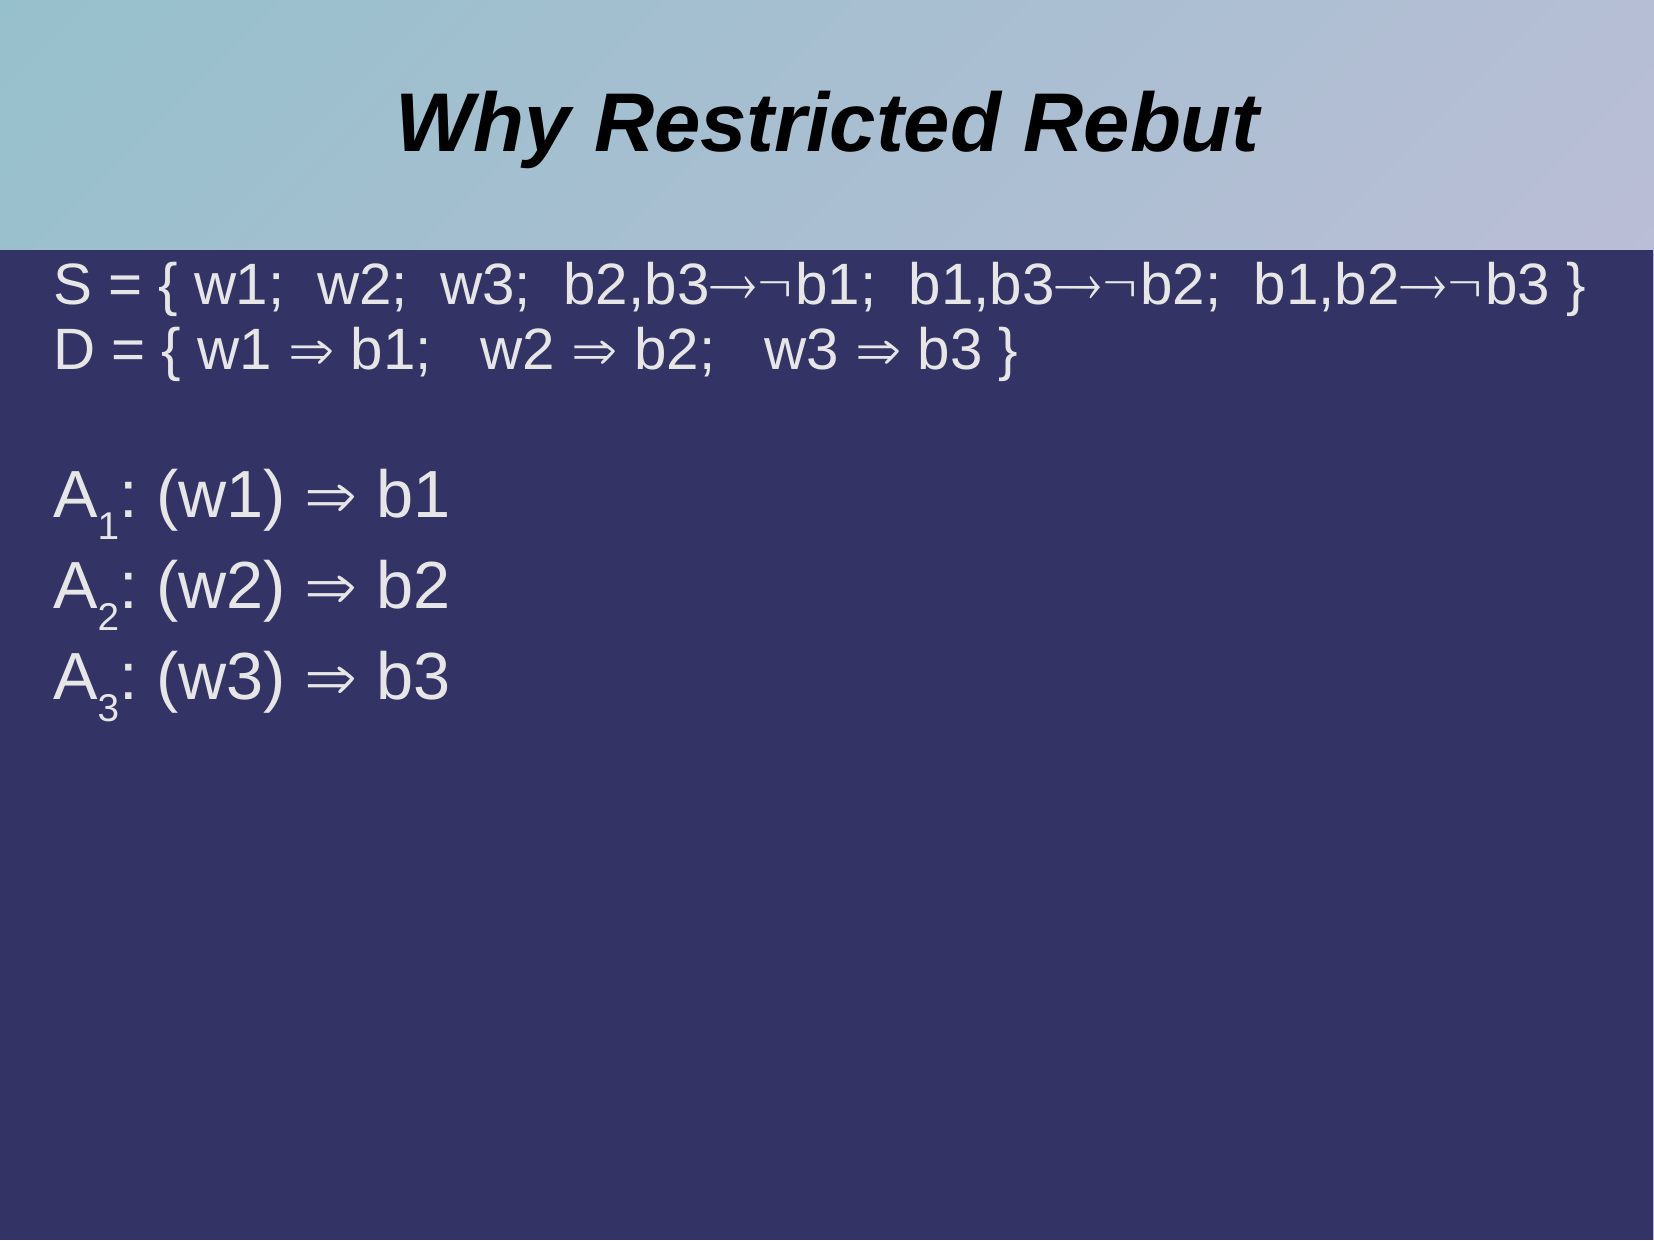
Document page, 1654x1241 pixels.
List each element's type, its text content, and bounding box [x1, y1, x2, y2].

title Why Restricted Rebut [121, 19, 1534, 227]
list S = { w1; w2; w3; b2,b3¬b1; b1,b3¬b2; b1,b2¬b3 } D = { w1 ⇒ b1; w2 ⇒ b2; w3 ⇒ b3 } A1: (w1) ⇒ b1 A2: (w2) ⇒ b2 A3: (w3) ⇒ b3 [53, 252, 1619, 1233]
